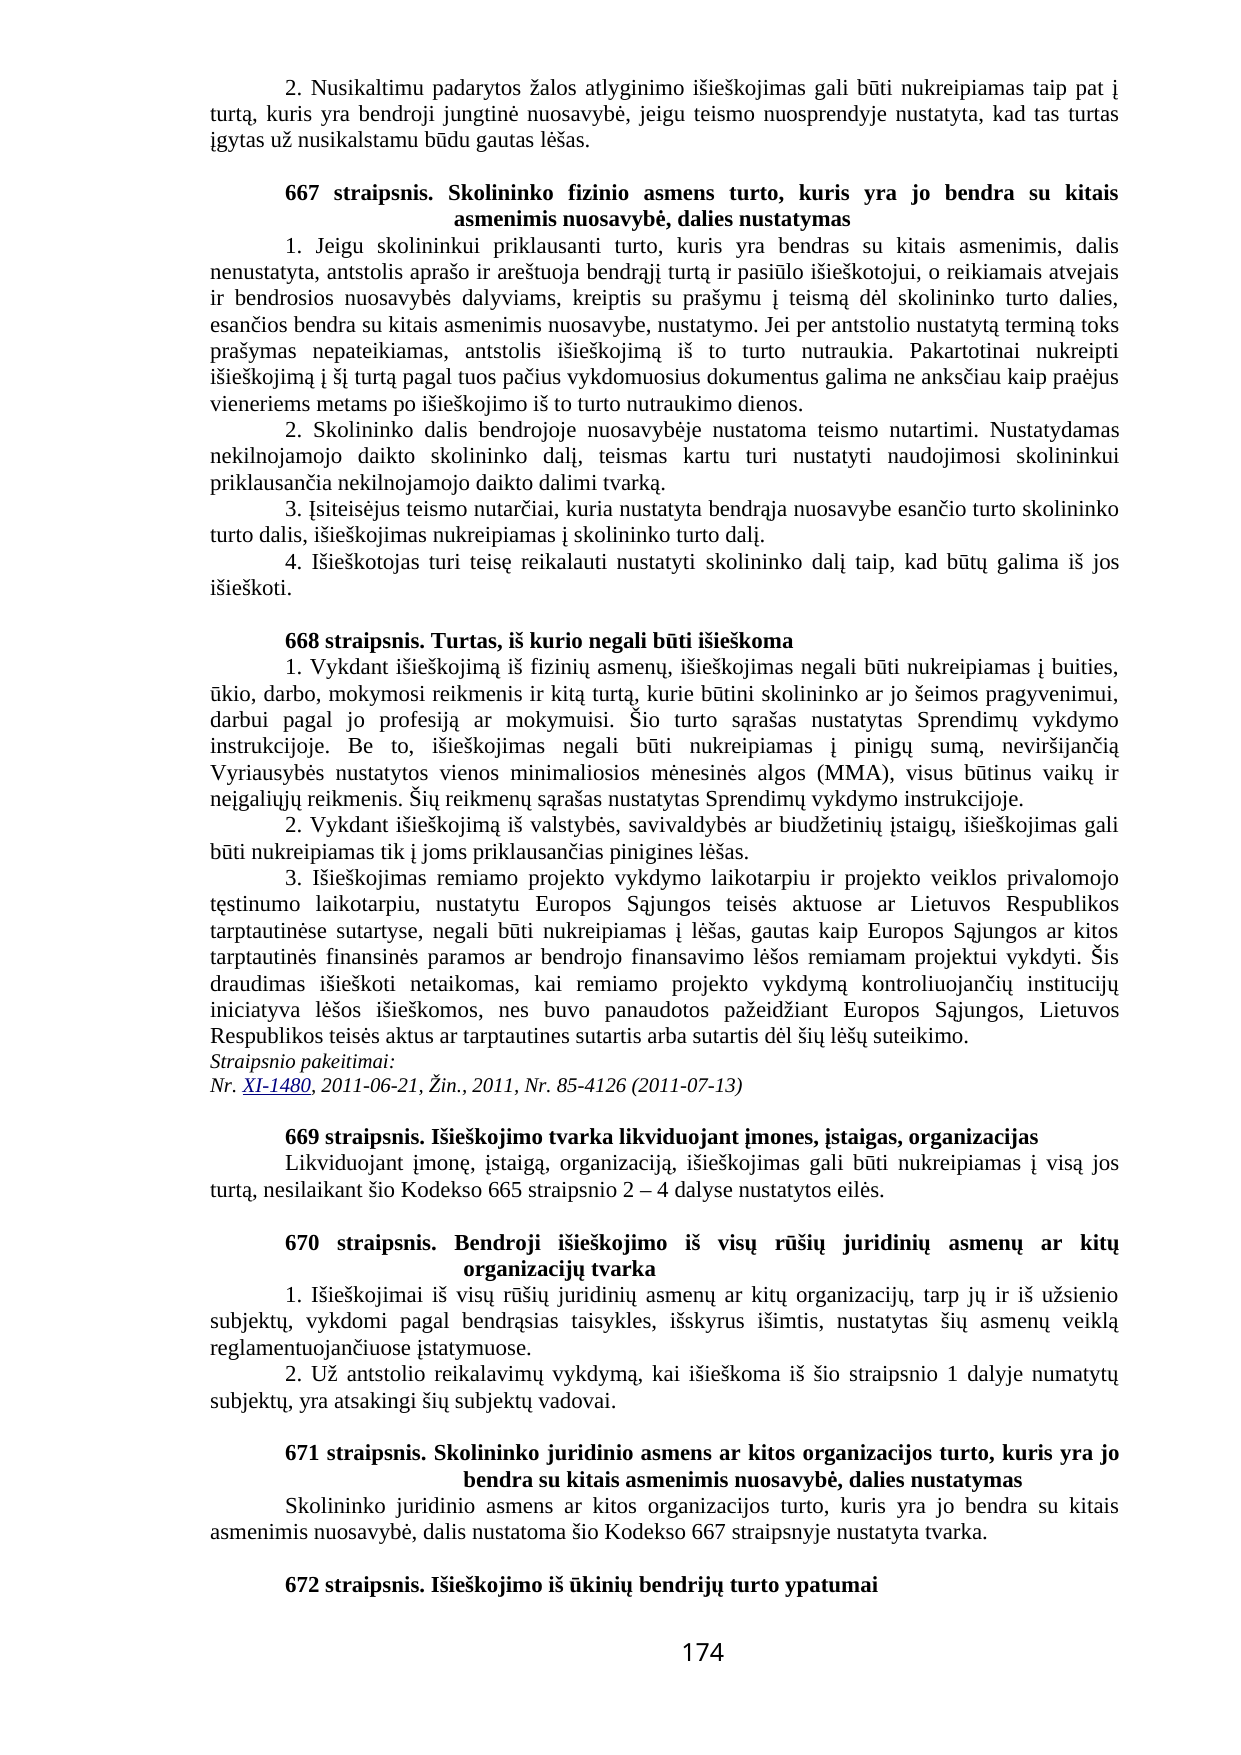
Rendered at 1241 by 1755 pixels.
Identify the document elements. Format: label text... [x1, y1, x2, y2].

text 2. Nusikaltimu padarytos žalos atlyginimo išieškojimas gali būti nukreipiamas taip pat į turtą, kuris yra bendroji jungtinė nuosavybė, jeigu teismo nuosprendyje nustatyta, kad tas turtas įgytas už nusikalstamu būdu gautas lėšas. [210, 73, 1120, 153]
text 4. Išieškotojas turi teisę reikalauti nustatyti skolininko dalį taip, kad būtų galima iš jos išieškoti. [210, 548, 1120, 601]
text 3. Išieškojimas remiamo projekto vykdymo laikotarpiu ir projekto veiklos privalomojo tęstinumo laikotarpiu, nustatytu Europos Sąjungos teisės aktuose ar Lietuvos Respublikos tarptautinėse sutartyse, negali būti nukreipiamas į lėšas, gautas kaip Europos Sąjungos ar kitos tarptautinės finansinės paramos ar bendrojo finansavimo lėšos remiamam projektui vykdyti. Šis draudimas išieškoti netaikomas, kai remiamo projekto vykdymą kontroliuojančių institucijų iniciatyva lėšos išieškomos, nes buvo panaudotos pažeidžiant Europos Sąjungos, Lietuvos Respublikos teisės aktus ar tarptautines sutartis arba sutartis dėl šių lėšų suteikimo. [210, 864, 1120, 1049]
text 1. Vykdant išieškojimą iš fizinių asmenų, išieškojimas negali būti nukreipiamas į buities, ūkio, darbo, mokymosi reikmenis ir kitą turtą, kurie būtini skolininko ar jo šeimos pragyvenimui, darbui pagal jo profesiją ar mokymuisi. Šio turto sąrašas nustatytas Sprendimų vykdymo instrukcijoje. Be to, išieškojimas negali būti nukreipiamas į pinigų sumą, neviršijančią Vyriausybės nustatytos vienos minimaliosios mėnesinės algos (MMA), visus būtinus vaikų ir neįgaliųjų reikmenis. Šių reikmenų sąrašas nustatytas Sprendimų vykdymo instrukcijoje. [210, 653, 1120, 811]
text 671 straipsnis. Skolininko juridinio asmens ar kitos organizacijos turto, kuris yra jo bendra su kitais asmenimis nuosavybė, dalies nustatymas [285, 1439, 1120, 1492]
text 2. Už antstolio reikalavimų vykdymą, kai išieškoma iš šio straipsnio 1 dalyje numatytų subjektų, yra atsakingi šių subjektų vadovai. [210, 1360, 1120, 1413]
text Straipsnio pakeitimai: [210, 1049, 1120, 1073]
text 3. Įsiteisėjus teismo nutarčiai, kuria nustatyta bendrąja nuosavybe esančio turto skolininko turto dalis, išieškojimas nukreipiamas į skolininko turto dalį. [210, 495, 1120, 548]
text 2. Vykdant išieškojimą iš valstybės, savivaldybės ar biudžetinių įstaigų, išieškojimas gali būti nukreipiamas tik į joms priklausančias pinigines lėšas. [210, 811, 1120, 864]
text Nr. XI-1480, 2011-06-21, Žin., 2011, Nr. 85-4126 (2011-07-13) [210, 1073, 1120, 1097]
text 669 straipsnis. Išieškojimo tvarka likviduojant įmones, įstaigas, organizacijas [285, 1123, 1120, 1149]
text 2. Skolininko dalis bendrojoje nuosavybėje nustatoma teismo nutartimi. Nustatydamas nekilnojamojo daikto skolininko dalį, teismas kartu turi nustatyti naudojimosi skolininkui priklausančia nekilnojamojo daikto dalimi tvarką. [210, 416, 1120, 495]
text Likviduojant įmonę, įstaigą, organizaciją, išieškojimas gali būti nukreipiamas į visą jos turtą, nesilaikant šio Kodekso 665 straipsnio 2 – 4 dalyse nustatytos eilės. [210, 1149, 1120, 1202]
text 670 straipsnis. Bendroji išieškojimo iš visų rūšių juridinių asmenų ar kitų organizacijų tvarka [285, 1228, 1120, 1281]
text 672 straipsnis. Išieškojimo iš ūkinių bendrijų turto ypatumai [210, 1571, 1120, 1597]
text 667 straipsnis. Skolininko fizinio asmens turto, kuris yra jo bendra su kitais asmenimis nuosavybė, dalies nustatymas [285, 179, 1120, 232]
text 1. Jeigu skolininkui priklausanti turto, kuris yra bendras su kitais asmenimis, dalis nenustatyta, antstolis aprašo ir areštuoja bendrąjį turtą ir pasiūlo išieškotojui, o reikiamais atvejais ir bendrosios nuosavybės dalyviams, kreiptis su prašymu į teismą dėl skolininko turto dalies, esančios bendra su kitais asmenimis nuosavybe, nustatymo. Jei per antstolio nustatytą terminą toks prašymas nepateikiamas, antstolis išieškojimą iš to turto nutraukia. Pakartotinai nukreipti išieškojimą į šį turtą pagal tuos pačius vykdomuosius dokumentus galima ne anksčiau kaip praėjus vieneriems metams po išieškojimo iš to turto nutraukimo dienos. [210, 232, 1120, 416]
text 668 straipsnis. Turtas, iš kurio negali būti išieškoma [210, 627, 1120, 653]
text 1. Išieškojimai iš visų rūšių juridinių asmenų ar kitų organizacijų, tarp jų ir iš užsienio subjektų, vykdomi pagal bendrąsias taisykles, išskyrus išimtis, nustatytas šių asmenų veiklą reglamentuojančiuose įstatymuose. [210, 1281, 1120, 1360]
text Skolininko juridinio asmens ar kitos organizacijos turto, kuris yra jo bendra su kitais asmenimis nuosavybė, dalis nustatoma šio Kodekso 667 straipsnyje nustatyta tvarka. [210, 1492, 1120, 1545]
